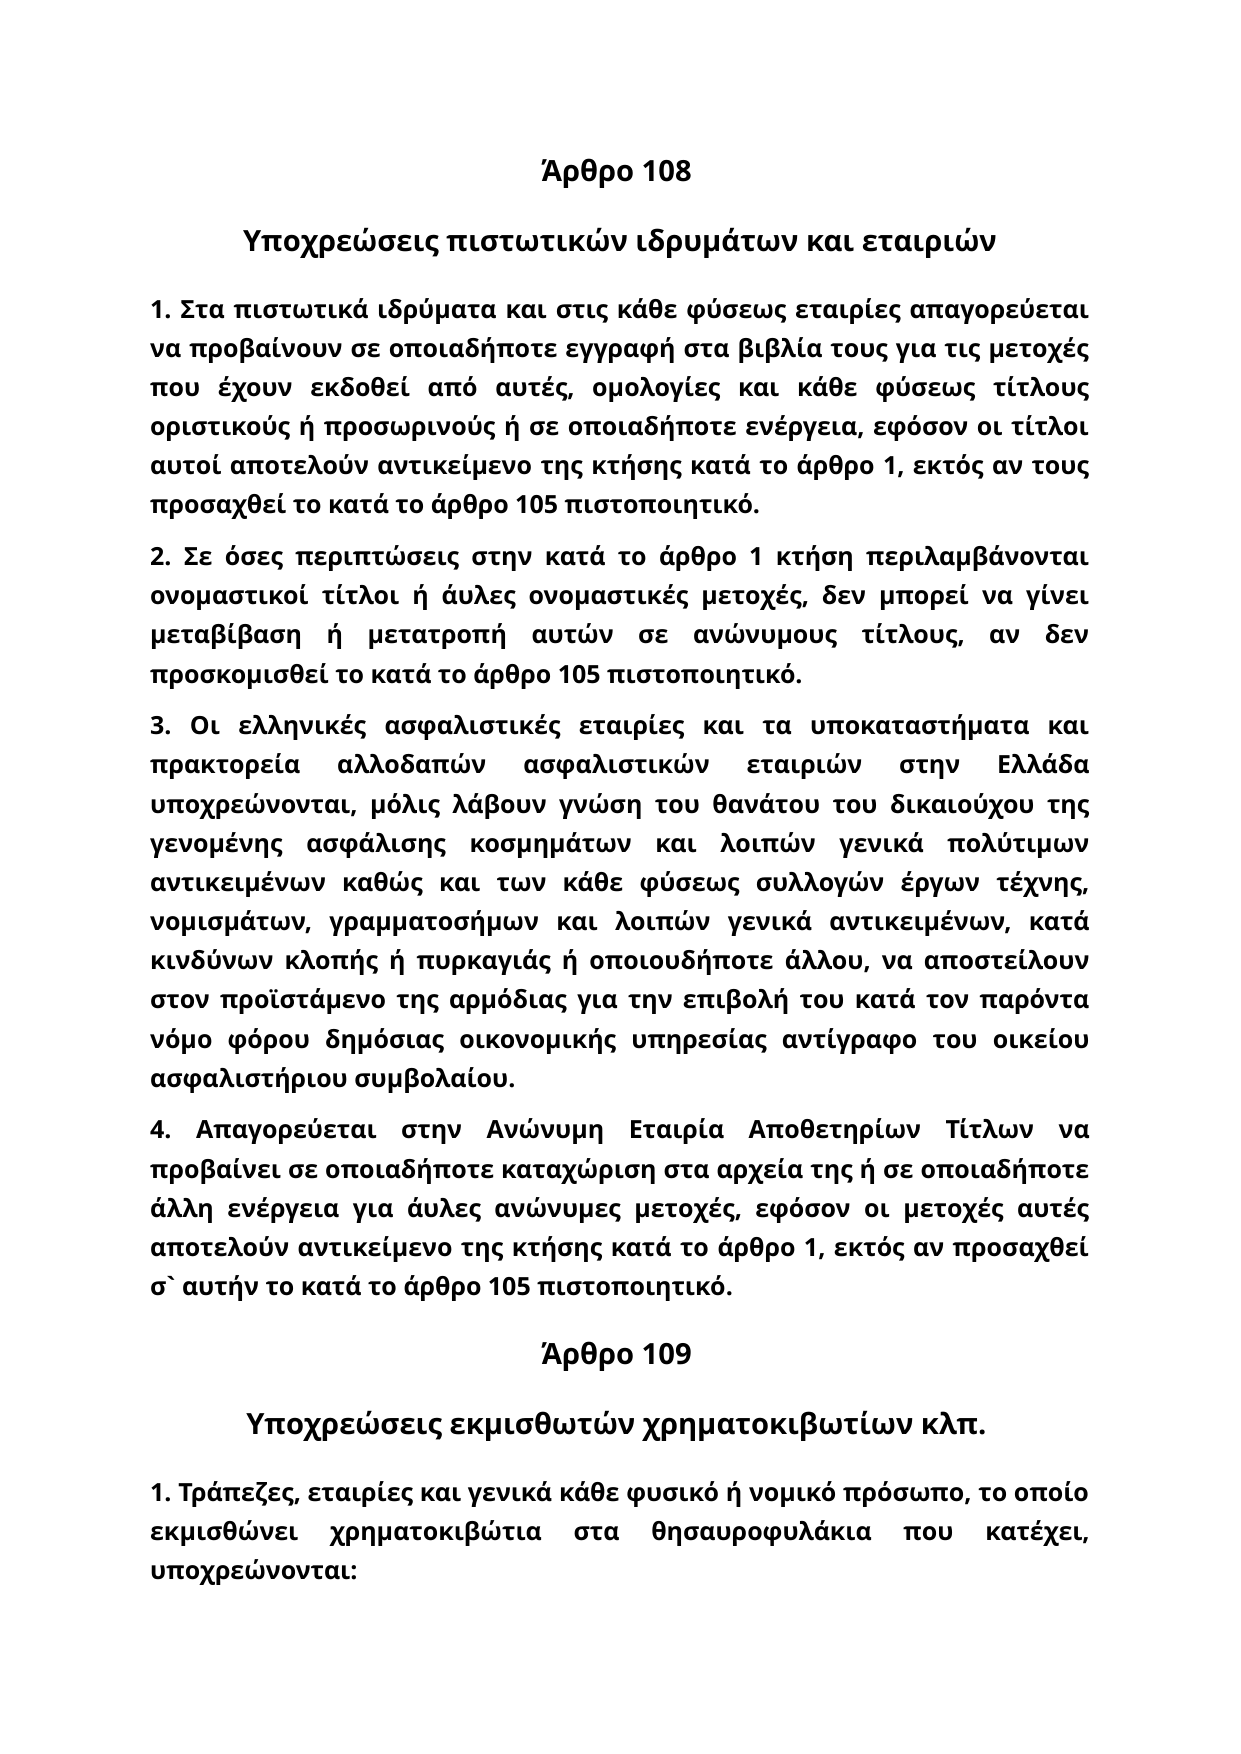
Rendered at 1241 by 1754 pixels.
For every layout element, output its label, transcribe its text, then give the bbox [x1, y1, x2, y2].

text 2. Σε όσες περιπτώσεις στην κατά το άρθρο 1 κτήση περιλαμβάνονται ονομαστικοί τίτλοι ή άυλες ονομαστικές μετοχές, δεν μπορεί να γίνει μεταβίβαση ή μετατροπή αυτών σε ανώνυμους τίτλους, αν δεν προσκομισθεί το κατά το άρθρο 105 πιστοποιητικό. [150, 539, 1090, 690]
text 1. Τράπεζες, εταιρίες και γενικά κάθε φυσικό ή νομικό πρόσωπο, το οποίο εκμισθώνει χρηματοκιβώτια στα θησαυροφυλάκια που κατέχει, υποχρεώνονται: [150, 1474, 1090, 1587]
text 4. Απαγορεύεται στην Ανώνυμη Εταιρία Αποθετηρίων Τίτλων να προβαίνει σε οποιαδήποτε καταχώριση στα αρχεία της ή σε οποιαδήποτε άλλη ενέργεια για άυλες ανώνυμες μετοχές, εφόσον οι μετοχές αυτές αποτελούν αντικείμενο της κτήσης κατά το άρθρο 1, εκτός αν προσαχθεί σ` αυτήν το κατά το άρθρο 105 πιστοποιητικό. [150, 1112, 1090, 1303]
text 1. Στα πιστωτικά ιδρύματα και στις κάθε φύσεως εταιρίες απαγορεύεται να προβαίνουν σε οποιαδήποτε εγγραφή στα βιβλία τους για τις μετοχές που έχουν εκδοθεί από αυτές, ομολογίες και κάθε φύσεως τίτλους οριστικούς ή προσωρινούς ή σε οποιαδήποτε ενέργεια, εφόσον οι τίτλοι αυτοί αποτελούν αντικείμενο της κτήσης κατά το άρθρο 1, εκτός αν τους προσαχθεί το κατά το άρθρο 105 πιστοποιητικό. [150, 291, 1090, 521]
subtitle Υποχρεώσεις εκμισθωτών χρηματοκιβωτίων κλπ. [150, 1403, 1090, 1443]
subtitle Υποχρεώσεις πιστωτικών ιδρυμάτων και εταιριών [150, 221, 1090, 260]
text 3. Οι ελληνικές ασφαλιστικές εταιρίες και τα υποκαταστήματα και πρακτορεία αλλοδαπών ασφαλιστικών εταιριών στην Ελλάδα υποχρεώνονται, μόλις λάβουν γνώση του θανάτου του δικαιούχου της γενομένης ασφάλισης κοσμημάτων και λοιπών γενικά πολύτιμων αντικειμένων καθώς και των κάθε φύσεως συλλογών έργων τέχνης, νομισμάτων, γραμματοσήμων και λοιπών γενικά αντικειμένων, κατά κινδύνων κλοπής ή πυρκαγιάς ή οποιουδήποτε άλλου, να αποστείλουν στον προϊστάμενο της αρμόδιας για την επιβολή του κατά τον παρόντα νόμο φόρου δημόσιας οικονομικής υπηρεσίας αντίγραφο του οικείου ασφαλιστήριου συμβολαίου. [150, 708, 1090, 1094]
subtitle Άρθρο 108 [150, 150, 1090, 190]
subtitle Άρθρο 109 [150, 1333, 1090, 1373]
